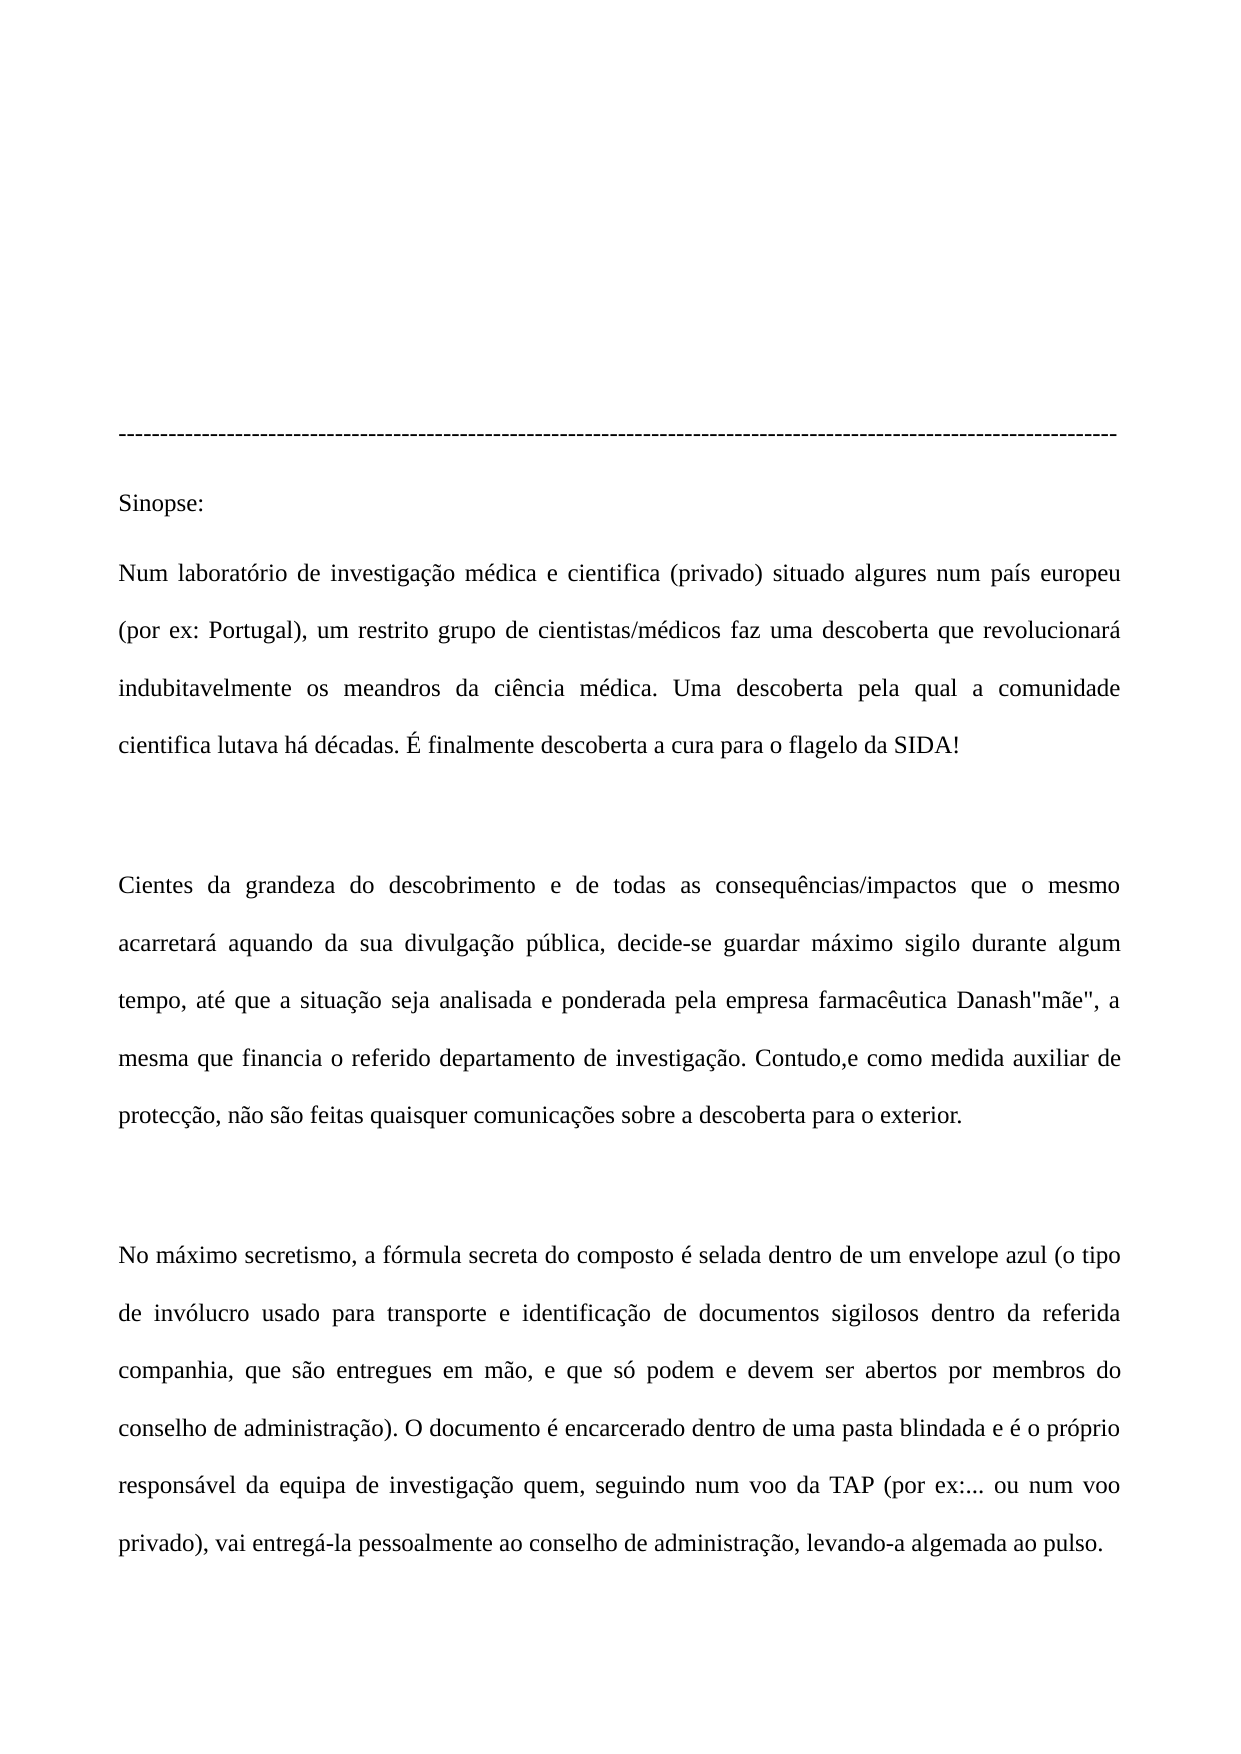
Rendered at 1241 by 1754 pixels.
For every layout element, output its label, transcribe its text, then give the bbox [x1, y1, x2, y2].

text ------------------------------------------------------------------------------------------------------------------------ [118, 418, 1122, 447]
text No máximo secretismo, a fórmula secreta do composto é selada dentro de um envelope azul (o tipo de invólucro usado para transporte e identificação de documentos sigilosos dentro da referida companhia, que são entregues em mão, e que só podem e devem ser abertos por membros do conselho de administração). O documento é encarcerado dentro de uma pasta blindada e é o próprio responsável da equipa de investigação quem, seguindo num voo da TAP (por ex:... ou num voo privado), vai entregá-la pessoalmente ao conselho de administração, levando-a algemada ao pulso. [118, 1241, 1122, 1557]
text Sinopse: [118, 488, 1122, 517]
text Num laboratório de investigação médica e cientifica (privado) situado algures num país europeu (por ex: Portugal), um restrito grupo de cientistas/médicos faz uma descoberta que revolucionará indubitavelmente os meandros da ciência médica. Uma descoberta pela qual a comunidade cientifica lutava há décadas. É finalmente descoberta a cura para o flagelo da SIDA! [118, 558, 1122, 759]
text Cientes da grandeza do descobrimento e de todas as consequências/impactos que o mesmo acarretará aquando da sua divulgação pública, decide-se guardar máximo sigilo durante algum tempo, até que a situação seja analisada e ponderada pela empresa farmacêutica Danash"mãe", a mesma que financia o referido departamento de investigação. Contudo,e como medida auxiliar de protecção, não são feitas quaisquer comunicações sobre a descoberta para o exterior. [118, 871, 1122, 1129]
